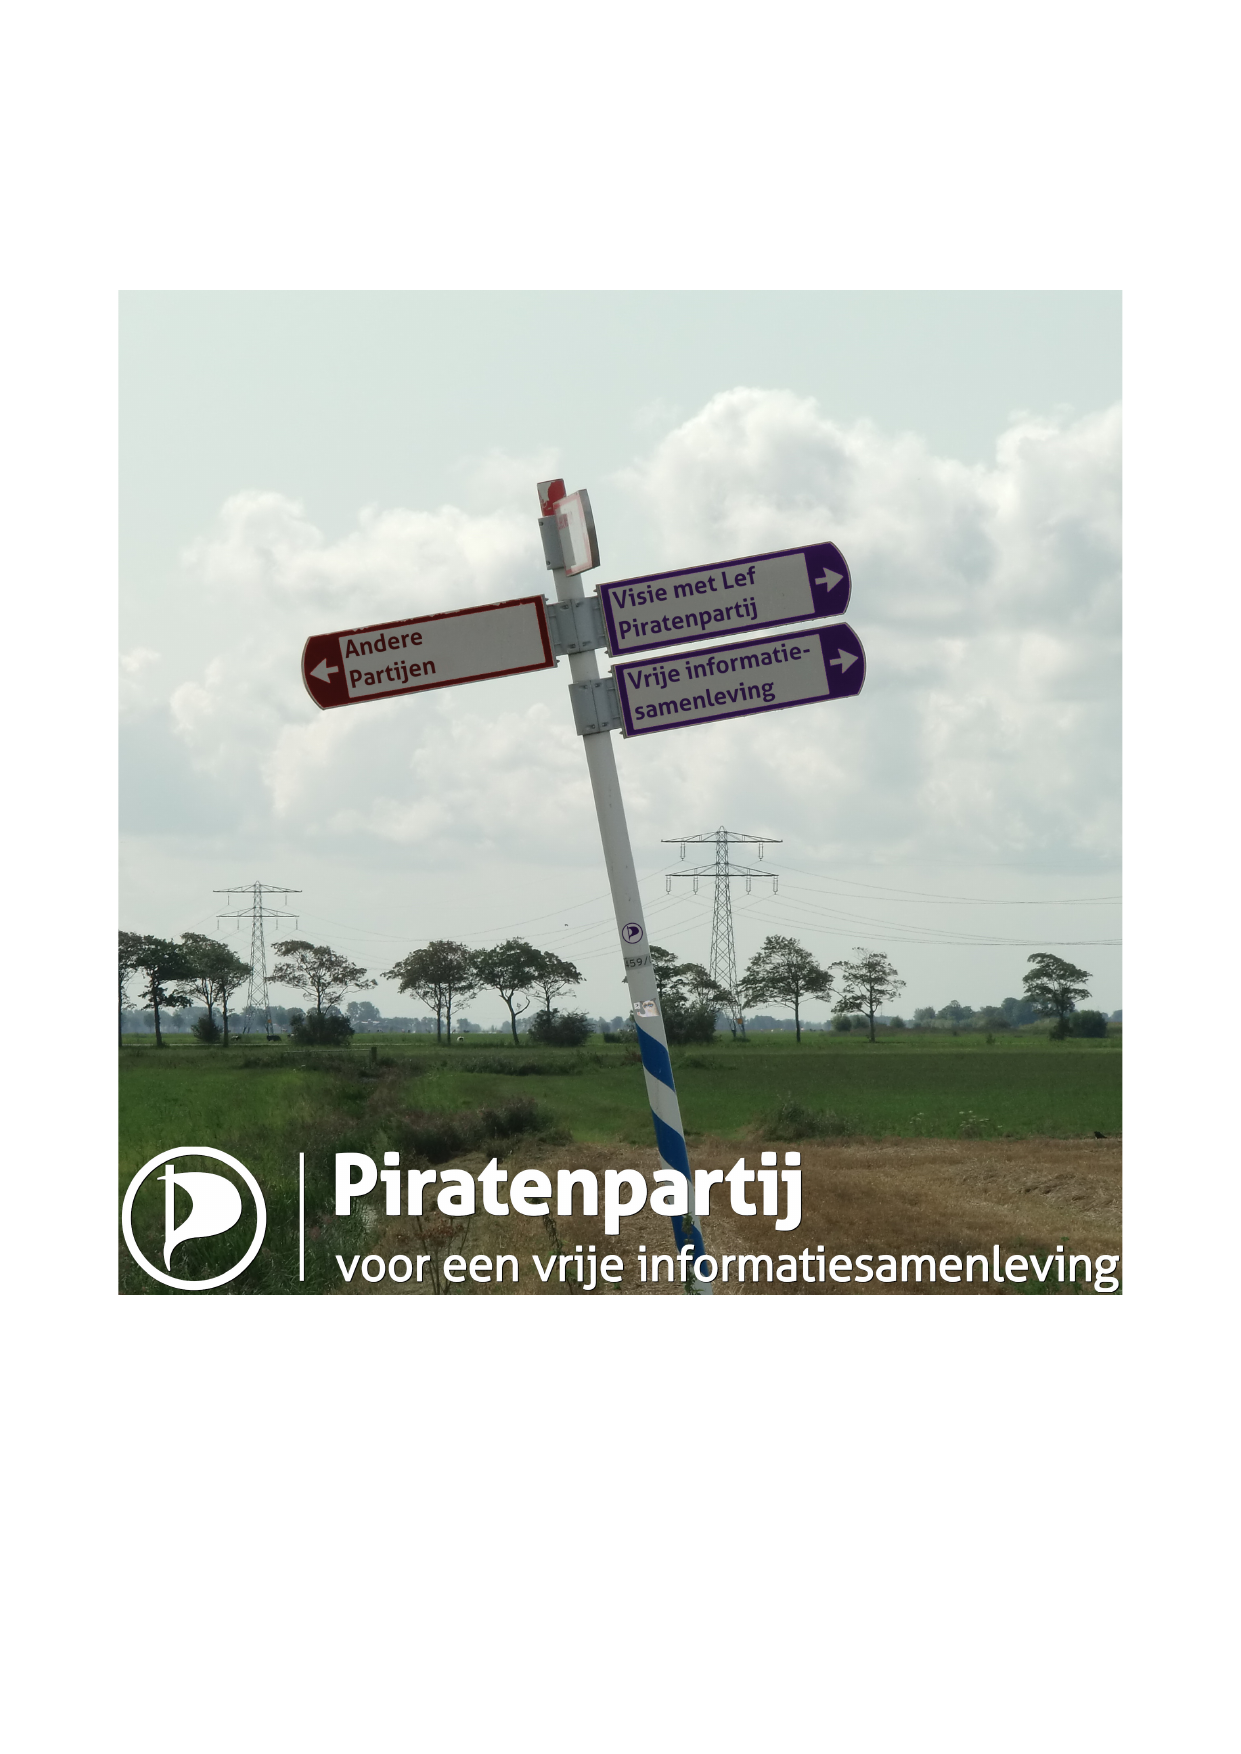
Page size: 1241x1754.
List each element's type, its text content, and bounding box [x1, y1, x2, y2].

title Verkiezingsprogramma [118, 118, 1122, 290]
picture [118, 290, 1123, 1295]
title 2025 [118, 1295, 1122, 1397]
